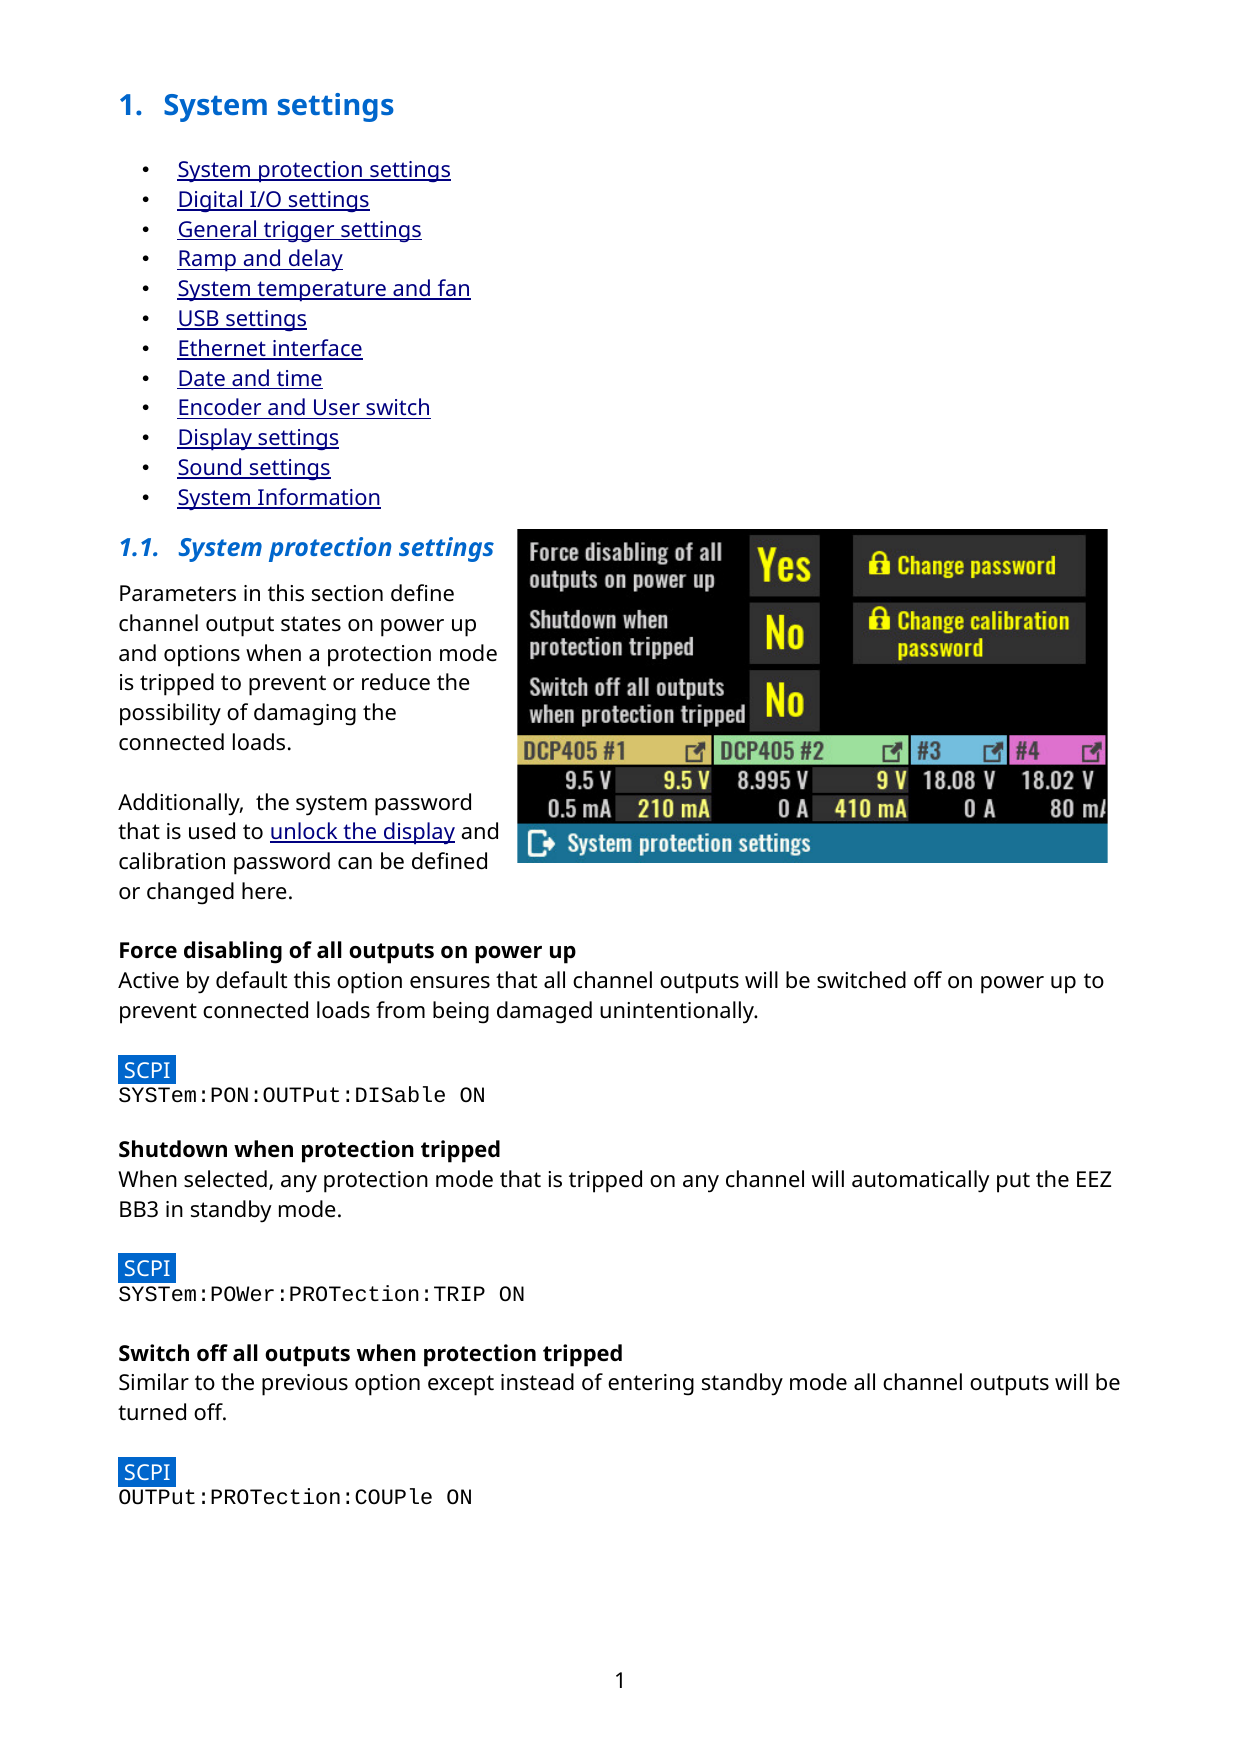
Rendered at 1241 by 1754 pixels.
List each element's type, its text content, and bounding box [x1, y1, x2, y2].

table_header [502, 863, 1123, 936]
list General trigger settings [142, 213, 1110, 243]
list Encoder and User switch [142, 392, 1110, 422]
list System Information [142, 482, 1110, 511]
table_header System protection settings Parameters in this section define channel output states on power up and options when a protection mode is tripped to prevent or reduce the possibility of damaging the connected loads. Additionally, the system password that is used to unlock the display and calibration password can be defined or changed here. [118, 529, 502, 936]
table_header [1108, 529, 1123, 862]
subtitle System settings [118, 84, 1122, 124]
list Display settings [142, 422, 1110, 452]
list USB settings [142, 303, 1110, 333]
list Date and time [142, 362, 1110, 392]
list Ramp and delay [142, 243, 1110, 273]
list Sound settings [142, 452, 1110, 482]
table_cell Switch off all outputs when protection tripped Similar to the previous option except instead of entering standby mode all channel outputs will be turned off. SCPI OUTPut:PROTection:COUPle ON [118, 1338, 1123, 1541]
list System temperature and fan [142, 273, 1110, 303]
table_cell Shutdown when protection tripped When selected, any protection mode that is tripped on any channel will automatically put the EEZ BB3 in standby mode. SCPI SYSTem:POWer:PROTection:TRIP ON [118, 1134, 1123, 1338]
list Digital I/O settings [142, 184, 1110, 213]
list System protection settings [142, 154, 1110, 184]
table_cell Force disabling of all outputs on power up Active by default this option ensures that all channel outputs will be switched off on power up to prevent connected loads from being damaged unintentionally. SCPI SYSTem:PON:OUTPut:DISable ON [118, 936, 1123, 1134]
table_header [502, 529, 517, 862]
picture [517, 529, 1108, 863]
list Ethernet interface [142, 333, 1110, 362]
